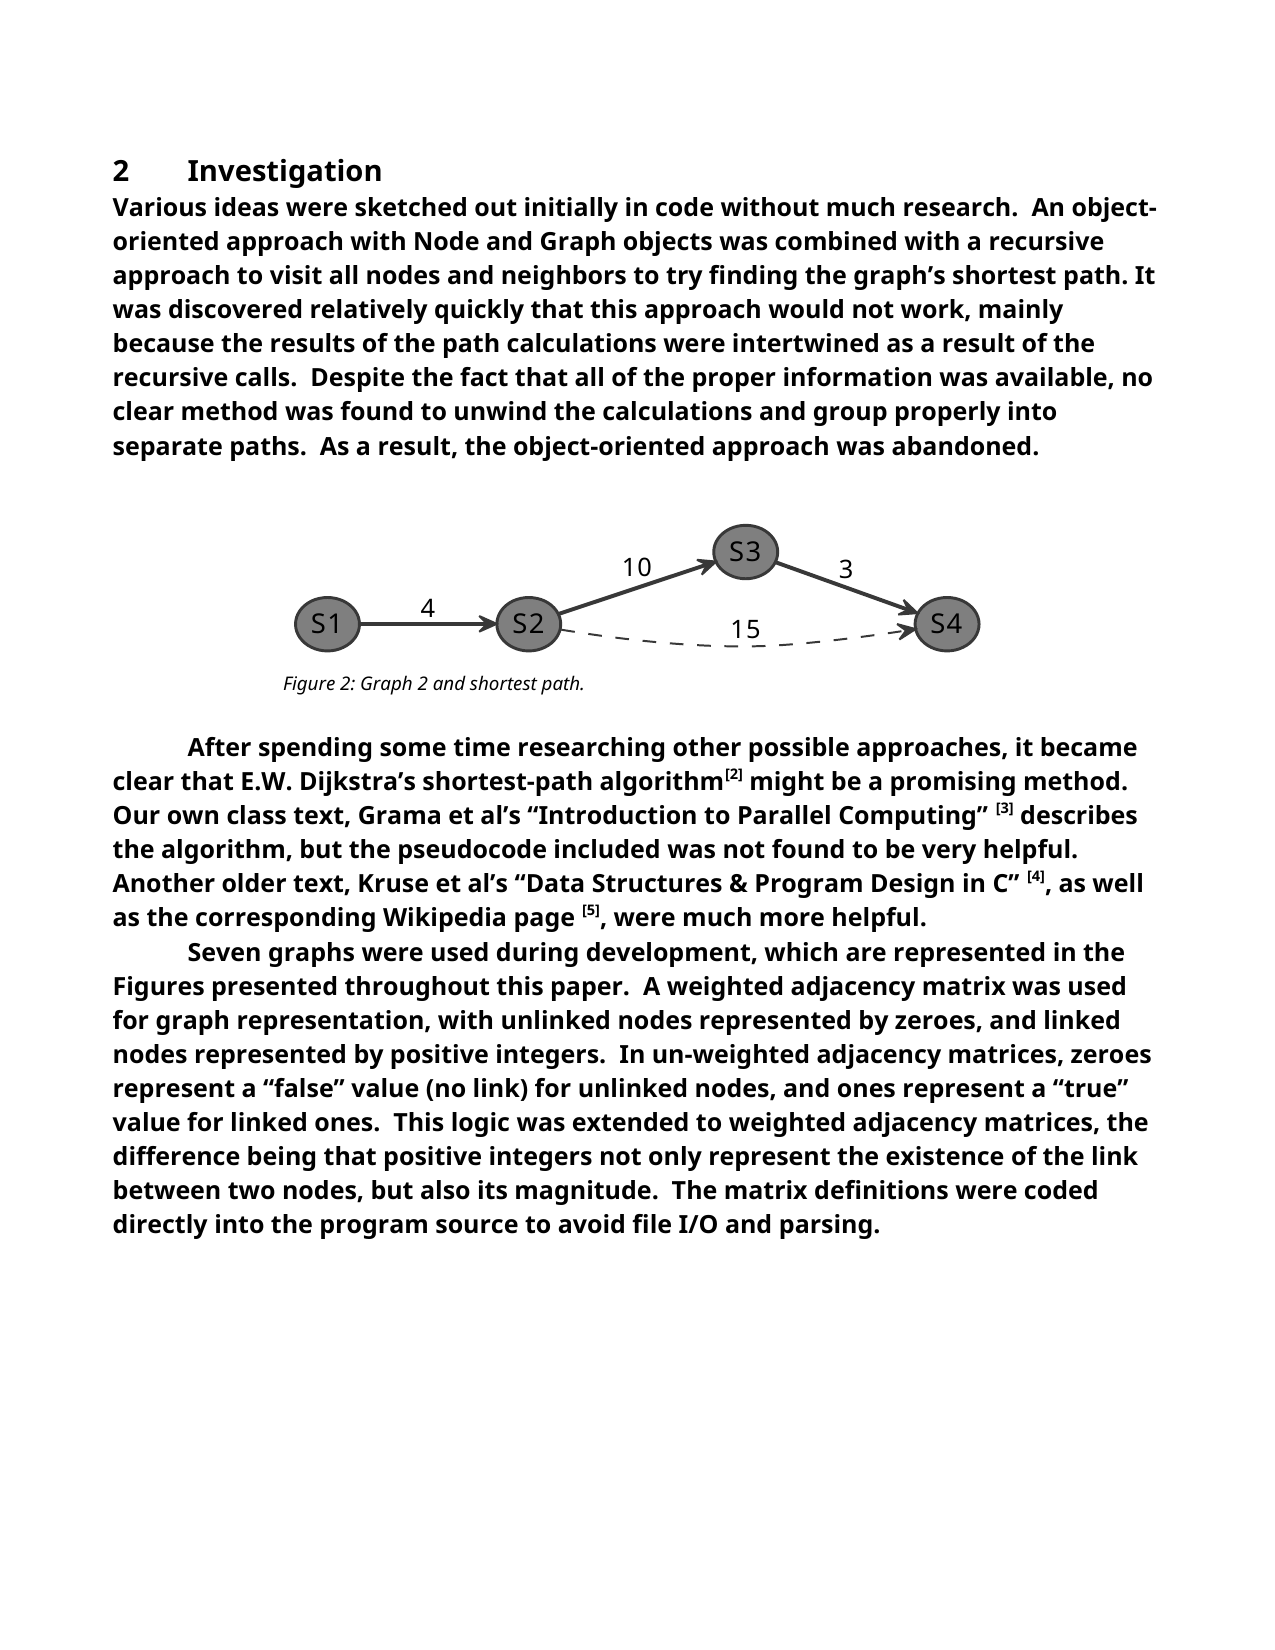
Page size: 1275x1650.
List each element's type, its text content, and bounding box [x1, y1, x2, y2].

subtitle Various ideas were sketched out initially in code without much research. An object-oriented approach with Node and Graph objects was combined with a recursive approach to visit all nodes and neighbors to try finding the graph’s shortest path. It was discovered relatively quickly that this approach would not work, mainly because the results of the path calculations were intertwined as a result of the recursive calls. Despite the fact that all of the proper information was available, no clear method was found to unwind the calculations and group properly into separate paths. As a result, the object-oriented approach was abandoned. [112, 190, 1162, 462]
subtitle After spending some time researching other possible approaches, it became clear that E.W. Dijkstra’s shortest-path algorithm[2] might be a promising method. Our own class text, Grama et al’s “Introduction to Parallel Computing” [3] describes the algorithm, but the pseudocode included was not found to be very helpful. Another older text, Kruse et al’s “Data Structures & Program Design in C” [4], as well as the corresponding Wikipedia page [5], were much more helpful. [112, 730, 1162, 934]
subtitle Seven graphs were used during development, which are represented in the Figures presented throughout this paper. A weighted adjacency matrix was used for graph representation, with unlinked nodes represented by zeroes, and linked nodes represented by positive integers. In un-weighted adjacency matrices, zeroes represent a “false” value (no link) for unlinked nodes, and ones represent a “true” value for linked ones. This logic was extended to weighted adjacency matrices, the difference being that positive integers not only represent the existence of the link between two nodes, but also its magnitude. The matrix definitions were coded directly into the program source to avoid file I/O and parsing. [112, 934, 1162, 1241]
text Figure 2: Graph 2 and shortest path. [283, 509, 992, 696]
subtitle 2 Investigation [112, 150, 1162, 190]
